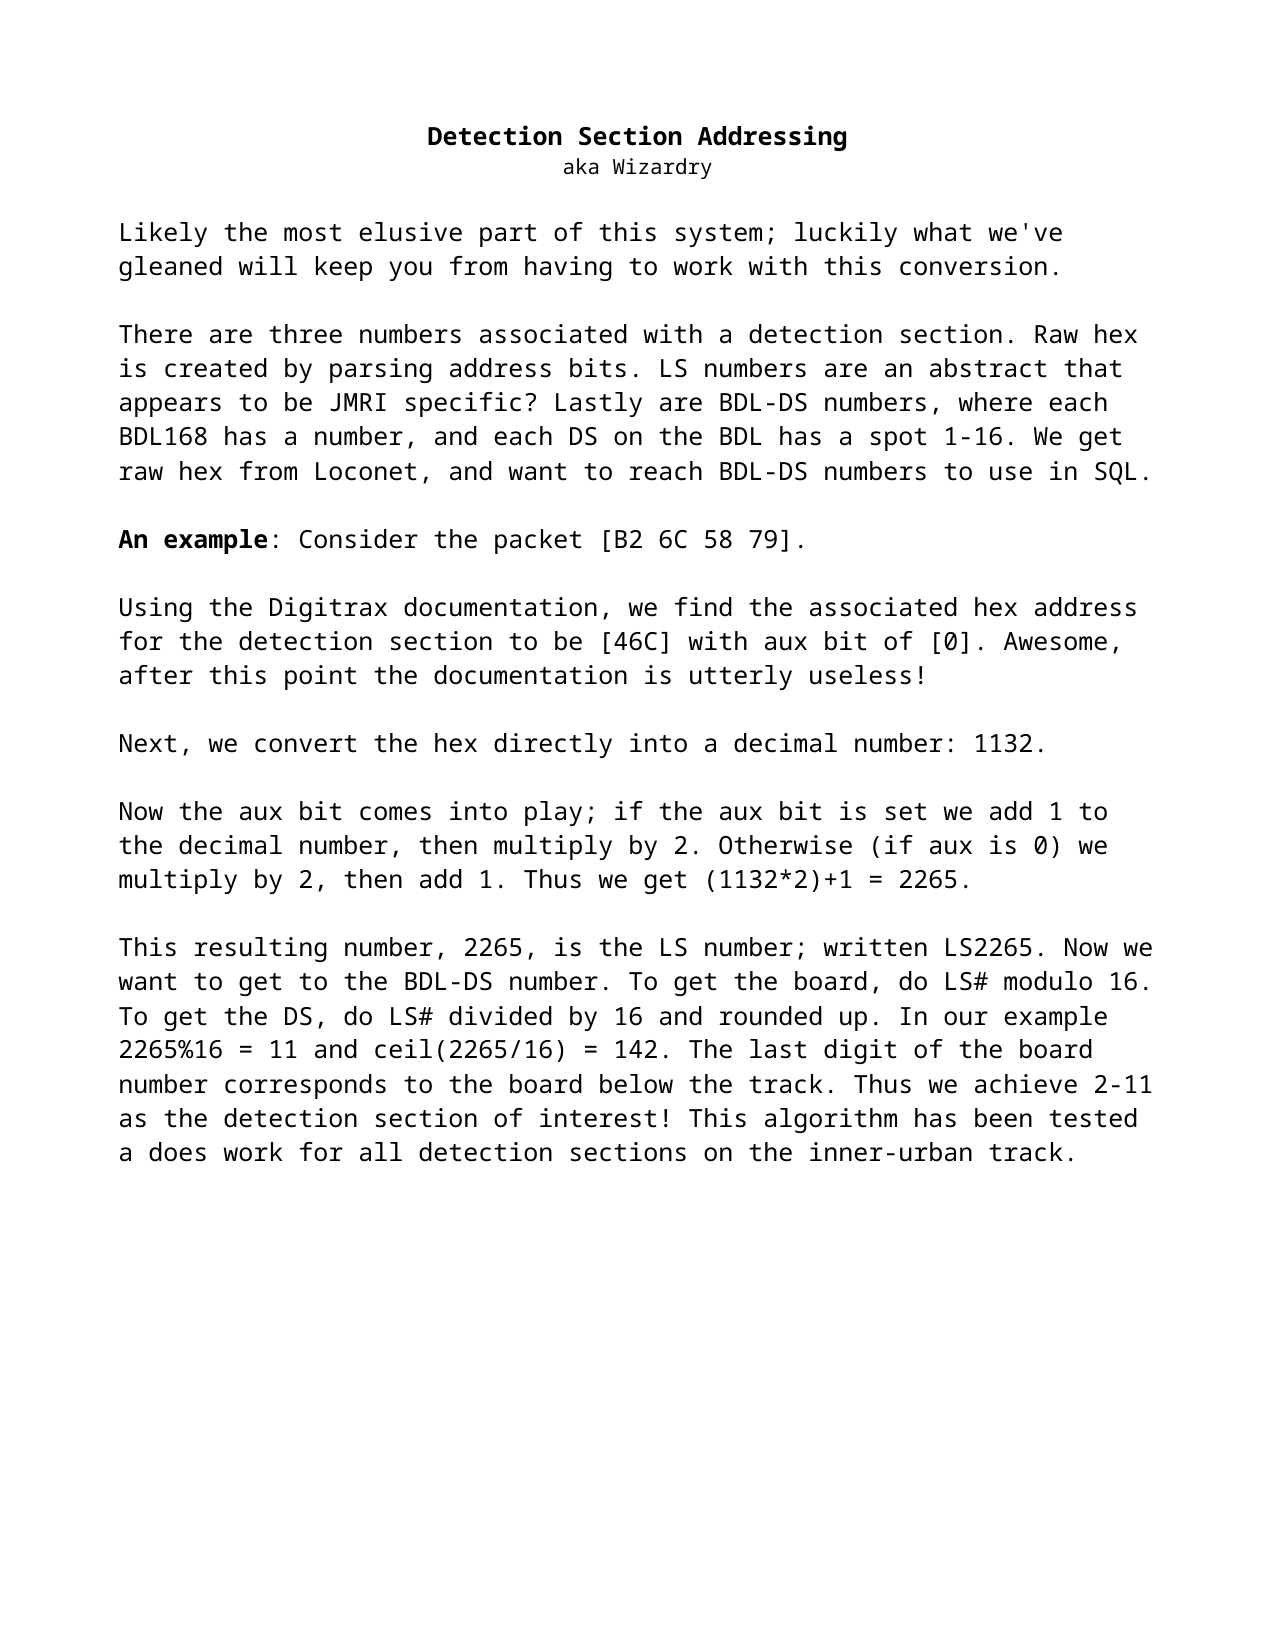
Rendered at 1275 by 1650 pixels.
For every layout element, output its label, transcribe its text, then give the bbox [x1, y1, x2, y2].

text Likely the most elusive part of this system; luckily what we've gleaned will keep you from having to work with this conversion. [118, 215, 1157, 283]
text Now the aux bit comes into play; if the aux bit is set we add 1 to the decimal number, then multiply by 2. Otherwise (if aux is 0) we multiply by 2, then add 1. Thus we get (1132*2)+1 = 2265. [118, 794, 1157, 896]
text aka Wizardry [118, 152, 1157, 181]
text There are three numbers associated with a detection section. Raw hex is created by parsing address bits. LS numbers are an abstract that appears to be JMRI specific? Lastly are BDL-DS numbers, where each BDL168 has a number, and each DS on the BDL has a spot 1-16. We get raw hex from Loconet, and want to reach BDL-DS numbers to use in SQL. [118, 317, 1157, 487]
text An example: Consider the packet [B2 6C 58 79]. [118, 521, 1157, 555]
text Detection Section Addressing [118, 118, 1157, 152]
text Using the Digitrax documentation, we find the associated hex address for the detection section to be [46C] with aux bit of [0]. Awesome, after this point the documentation is utterly useless! [118, 589, 1157, 692]
text Next, we convert the hex directly into a decimal number: 1132. [118, 726, 1157, 760]
text This resulting number, 2265, is the LS number; written LS2265. Now we want to get to the BDL-DS number. To get the board, do LS# modulo 16. To get the DS, do LS# divided by 16 and rounded up. In our example 2265%16 = 11 and ceil(2265/16) = 142. The last digit of the board number corresponds to the board below the track. Thus we achieve 2-11 as the detection section of interest! This algorithm has been tested a does work for all detection sections on the inner-urban track. [118, 930, 1157, 1168]
